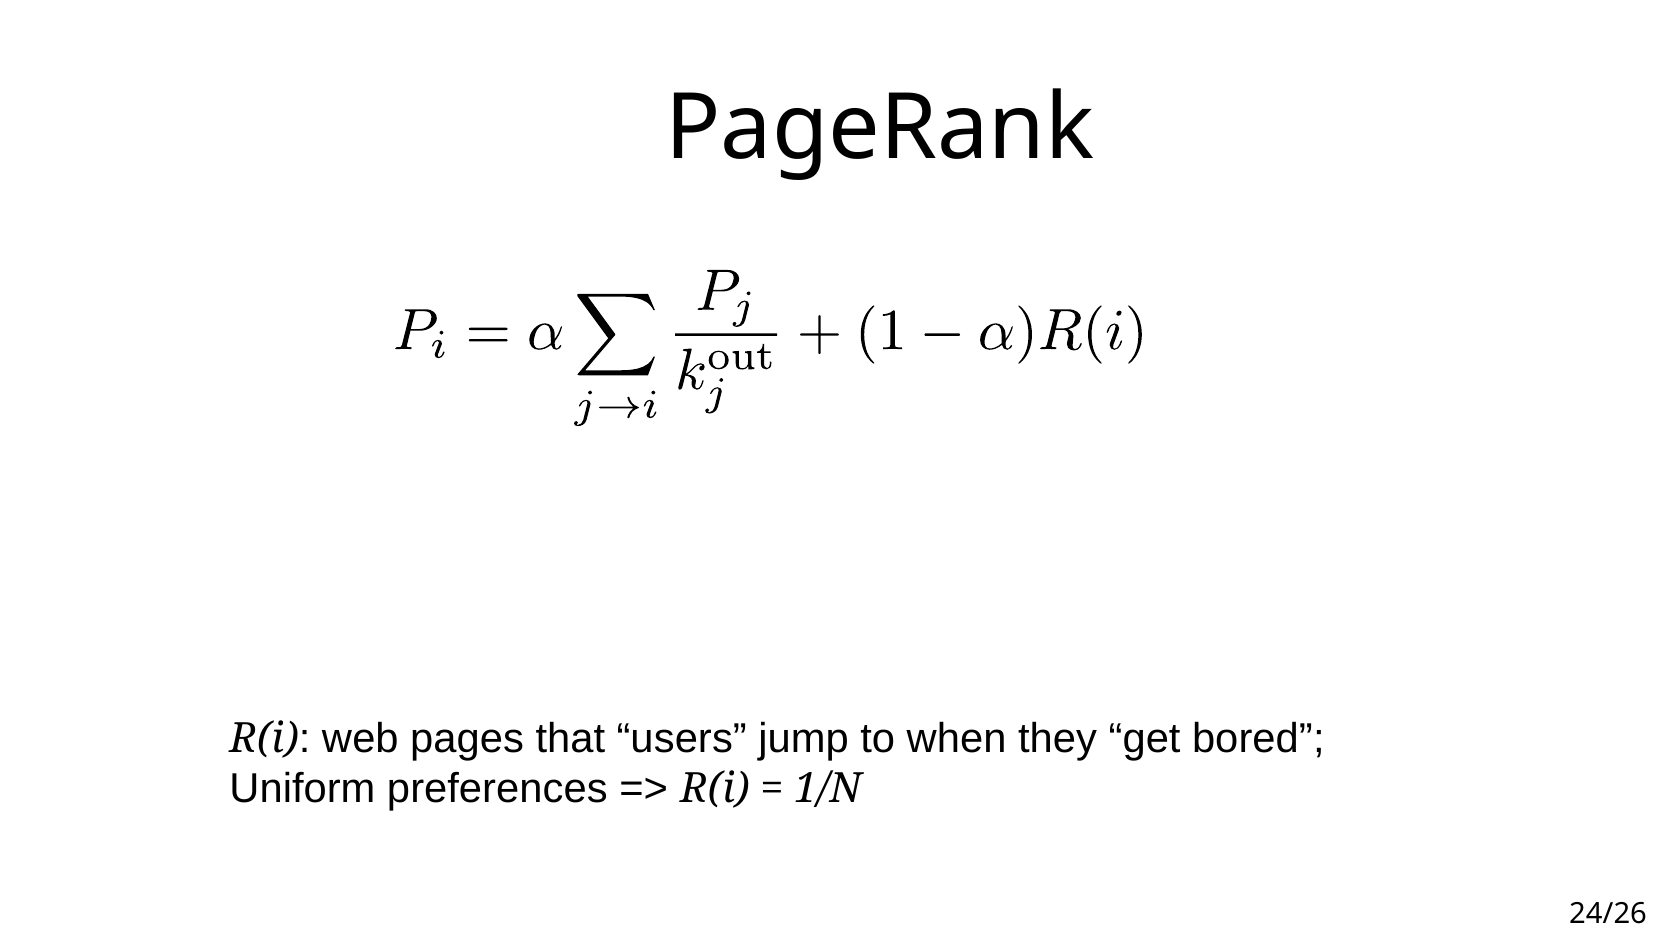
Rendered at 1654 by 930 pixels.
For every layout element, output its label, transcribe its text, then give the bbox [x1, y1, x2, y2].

text_box R(i): web pages that “users” jump to when they “get bored”; Uniform preferences => R(i) = 1/N [214, 702, 1340, 819]
text_box [392, 269, 1148, 427]
title PageRank [615, 18, 1138, 226]
